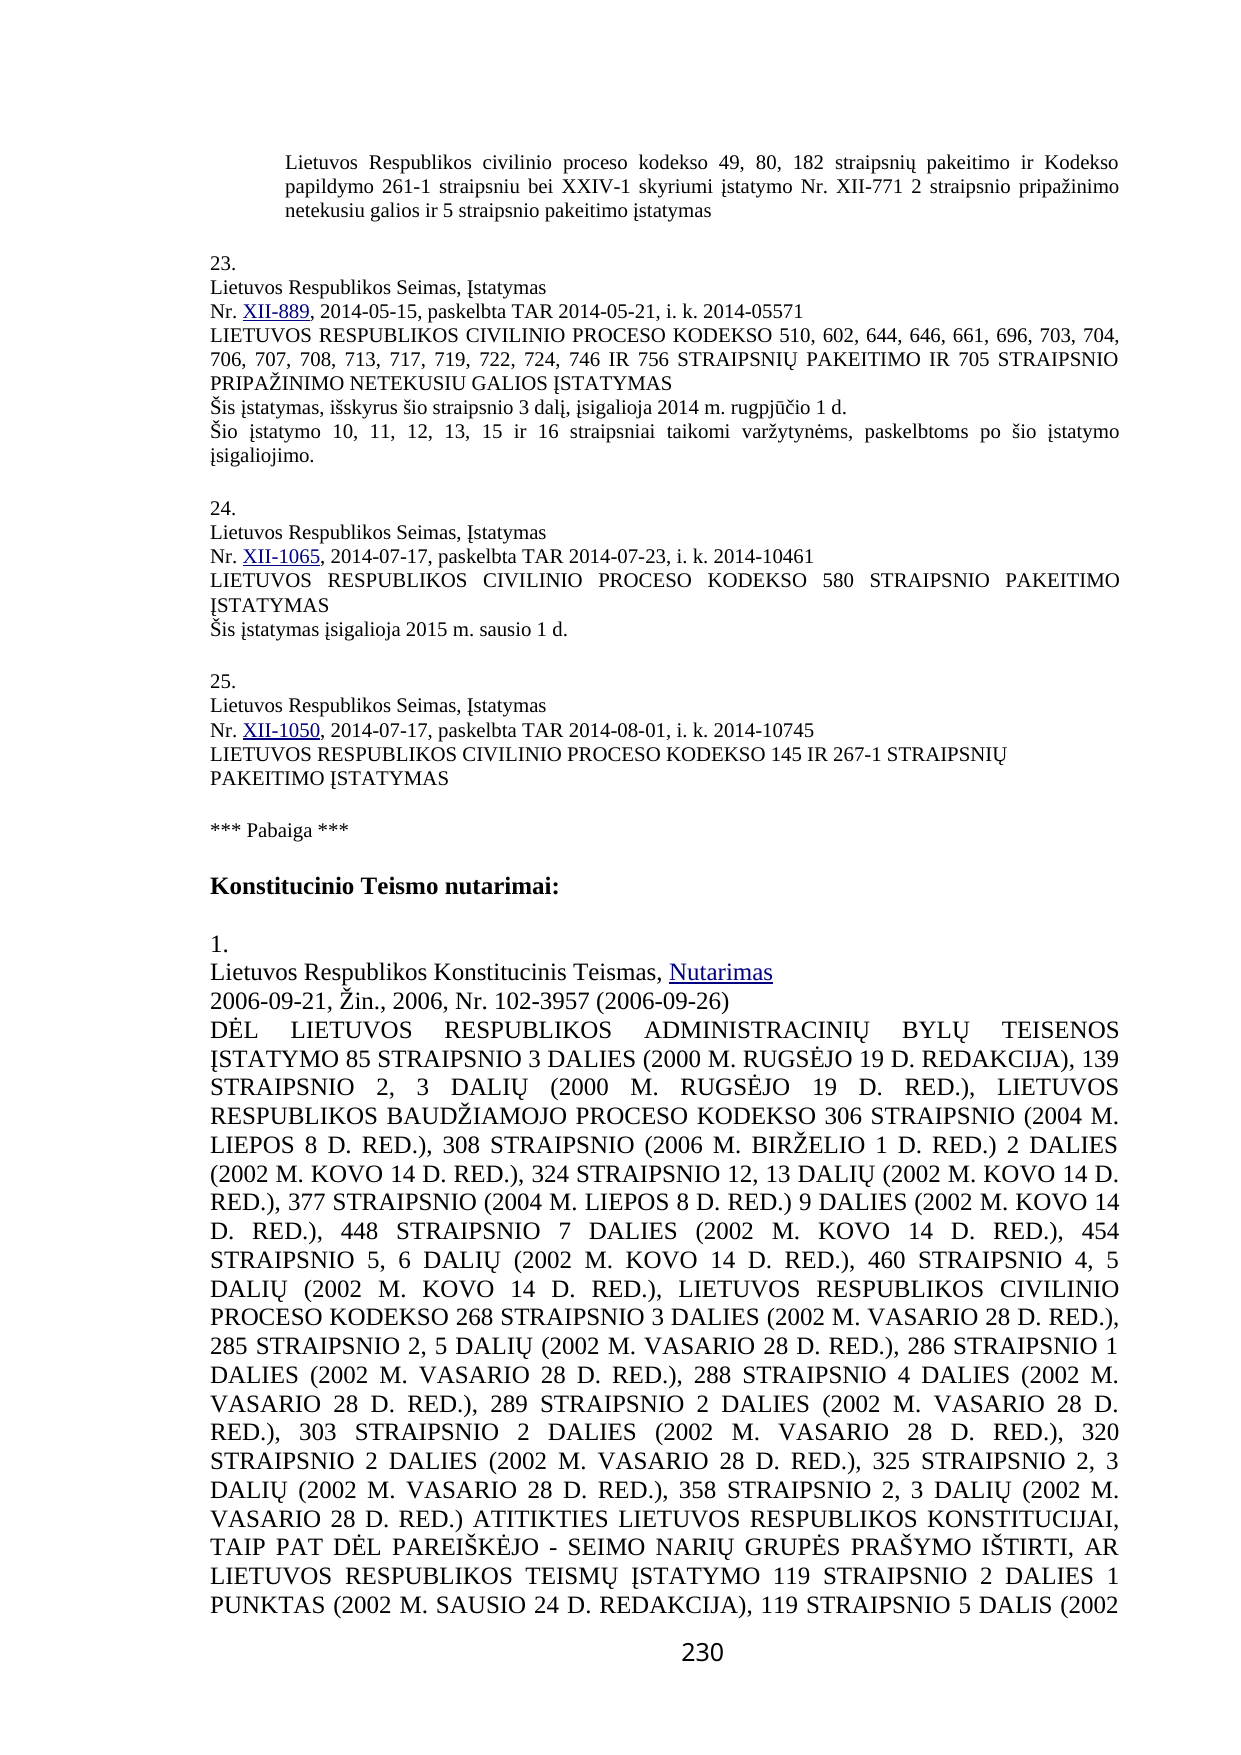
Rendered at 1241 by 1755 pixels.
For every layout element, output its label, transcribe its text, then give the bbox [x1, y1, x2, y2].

text LIETUVOS RESPUBLIKOS CIVILINIO PROCESO KODEKSO 145 IR 267-1 STRAIPSNIŲ PAKEITIMO ĮSTATYMAS [210, 742, 1120, 790]
text LIETUVOS RESPUBLIKOS CIVILINIO PROCESO KODEKSO 510, 602, 644, 646, 661, 696, 703, 704, 706, 707, 708, 713, 717, 719, 722, 724, 746 IR 756 STRAIPSNIŲ PAKEITIMO IR 705 STRAIPSNIO PRIPAŽINIMO NETEKUSIU GALIOS ĮSTATYMAS [210, 323, 1120, 395]
text 1. [210, 929, 1120, 957]
text Nr. XII-1065, 2014-07-17, paskelbta TAR 2014-07-23, i. k. 2014-10461 [210, 544, 1120, 568]
text Nr. XII-889, 2014-05-15, paskelbta TAR 2014-05-21, i. k. 2014-05571 [210, 299, 1120, 323]
text Lietuvos Respublikos Konstitucinis Teismas, Nutarimas [210, 957, 1120, 986]
text DĖL LIETUVOS RESPUBLIKOS ADMINISTRACINIŲ BYLŲ TEISENOS ĮSTATYMO 85 STRAIPSNIO 3 DALIES (2000 M. RUGSĖJO 19 D. REDAKCIJA), 139 STRAIPSNIO 2, 3 DALIŲ (2000 M. RUGSĖJO 19 D. RED.), LIETUVOS RESPUBLIKOS BAUDŽIAMOJO PROCESO KODEKSO 306 STRAIPSNIO (2004 M. LIEPOS 8 D. RED.), 308 STRAIPSNIO (2006 M. BIRŽELIO 1 D. RED.) 2 DALIES (2002 M. KOVO 14 D. RED.), 324 STRAIPSNIO 12, 13 DALIŲ (2002 M. KOVO 14 D. RED.), 377 STRAIPSNIO (2004 M. LIEPOS 8 D. RED.) 9 DALIES (2002 M. KOVO 14 D. RED.), 448 STRAIPSNIO 7 DALIES (2002 M. KOVO 14 D. RED.), 454 STRAIPSNIO 5, 6 DALIŲ (2002 M. KOVO 14 D. RED.), 460 STRAIPSNIO 4, 5 DALIŲ (2002 M. KOVO 14 D. RED.), LIETUVOS RESPUBLIKOS CIVILINIO PROCESO KODEKSO 268 STRAIPSNIO 3 DALIES (2002 M. VASARIO 28 D. RED.), 285 STRAIPSNIO 2, 5 DALIŲ (2002 M. VASARIO 28 D. RED.), 286 STRAIPSNIO 1 DALIES (2002 M. VASARIO 28 D. RED.), 288 STRAIPSNIO 4 DALIES (2002 M. VASARIO 28 D. RED.), 289 STRAIPSNIO 2 DALIES (2002 M. VASARIO 28 D. RED.), 303 STRAIPSNIO 2 DALIES (2002 M. VASARIO 28 D. RED.), 320 STRAIPSNIO 2 DALIES (2002 M. VASARIO 28 D. RED.), 325 STRAIPSNIO 2, 3 DALIŲ (2002 M. VASARIO 28 D. RED.), 358 STRAIPSNIO 2, 3 DALIŲ (2002 M. VASARIO 28 D. RED.) ATITIKTIES LIETUVOS RESPUBLIKOS KONSTITUCIJAI, TAIP PAT DĖL PAREIŠKĖJO - SEIMO NARIŲ GRUPĖS PRAŠYMO IŠTIRTI, AR LIETUVOS RESPUBLIKOS TEISMŲ ĮSTATYMO 119 STRAIPSNIO 2 DALIES 1 PUNKTAS (2002 M. SAUSIO 24 D. REDAKCIJA), 119 STRAIPSNIO 5 DALIS (2002 [210, 1015, 1120, 1619]
text LIETUVOS RESPUBLIKOS CIVILINIO PROCESO KODEKSO 580 STRAIPSNIO PAKEITIMO ĮSTATYMAS [210, 568, 1120, 617]
text Šio įstatymo 10, 11, 12, 13, 15 ir 16 straipsniai taikomi varžytynėms, paskelbtoms po šio įstatymo įsigaliojimo. [210, 419, 1120, 467]
text Nr. XII-1050, 2014-07-17, paskelbta TAR 2014-08-01, i. k. 2014-10745 [210, 717, 1120, 742]
text 23. [210, 251, 1120, 275]
text 25. [210, 669, 1120, 693]
text Šis įstatymas, išskyrus šio straipsnio 3 dalį, įsigalioja 2014 m. rugpjūčio 1 d. [210, 395, 1120, 419]
text Šis įstatymas įsigalioja 2015 m. sausio 1 d. [210, 617, 1120, 641]
text Lietuvos Respublikos Seimas, Įstatymas [210, 693, 1120, 717]
text Lietuvos Respublikos Seimas, Įstatymas [210, 275, 1120, 299]
text 24. [210, 496, 1120, 520]
text Konstitucinio Teismo nutarimai: [210, 871, 1120, 900]
text 2006-09-21, Žin., 2006, Nr. 102-3957 (2006-09-26) [210, 986, 1120, 1015]
text Lietuvos Respublikos civilinio proceso kodekso 49, 80, 182 straipsnių pakeitimo ir Kodekso papildymo 261-1 straipsniu bei XXIV-1 skyriumi įstatymo Nr. XII-771 2 straipsnio pripažinimo netekusiu galios ir 5 straipsnio pakeitimo įstatymas [285, 150, 1120, 222]
text Lietuvos Respublikos Seimas, Įstatymas [210, 520, 1120, 544]
text *** Pabaiga *** [210, 818, 1120, 842]
